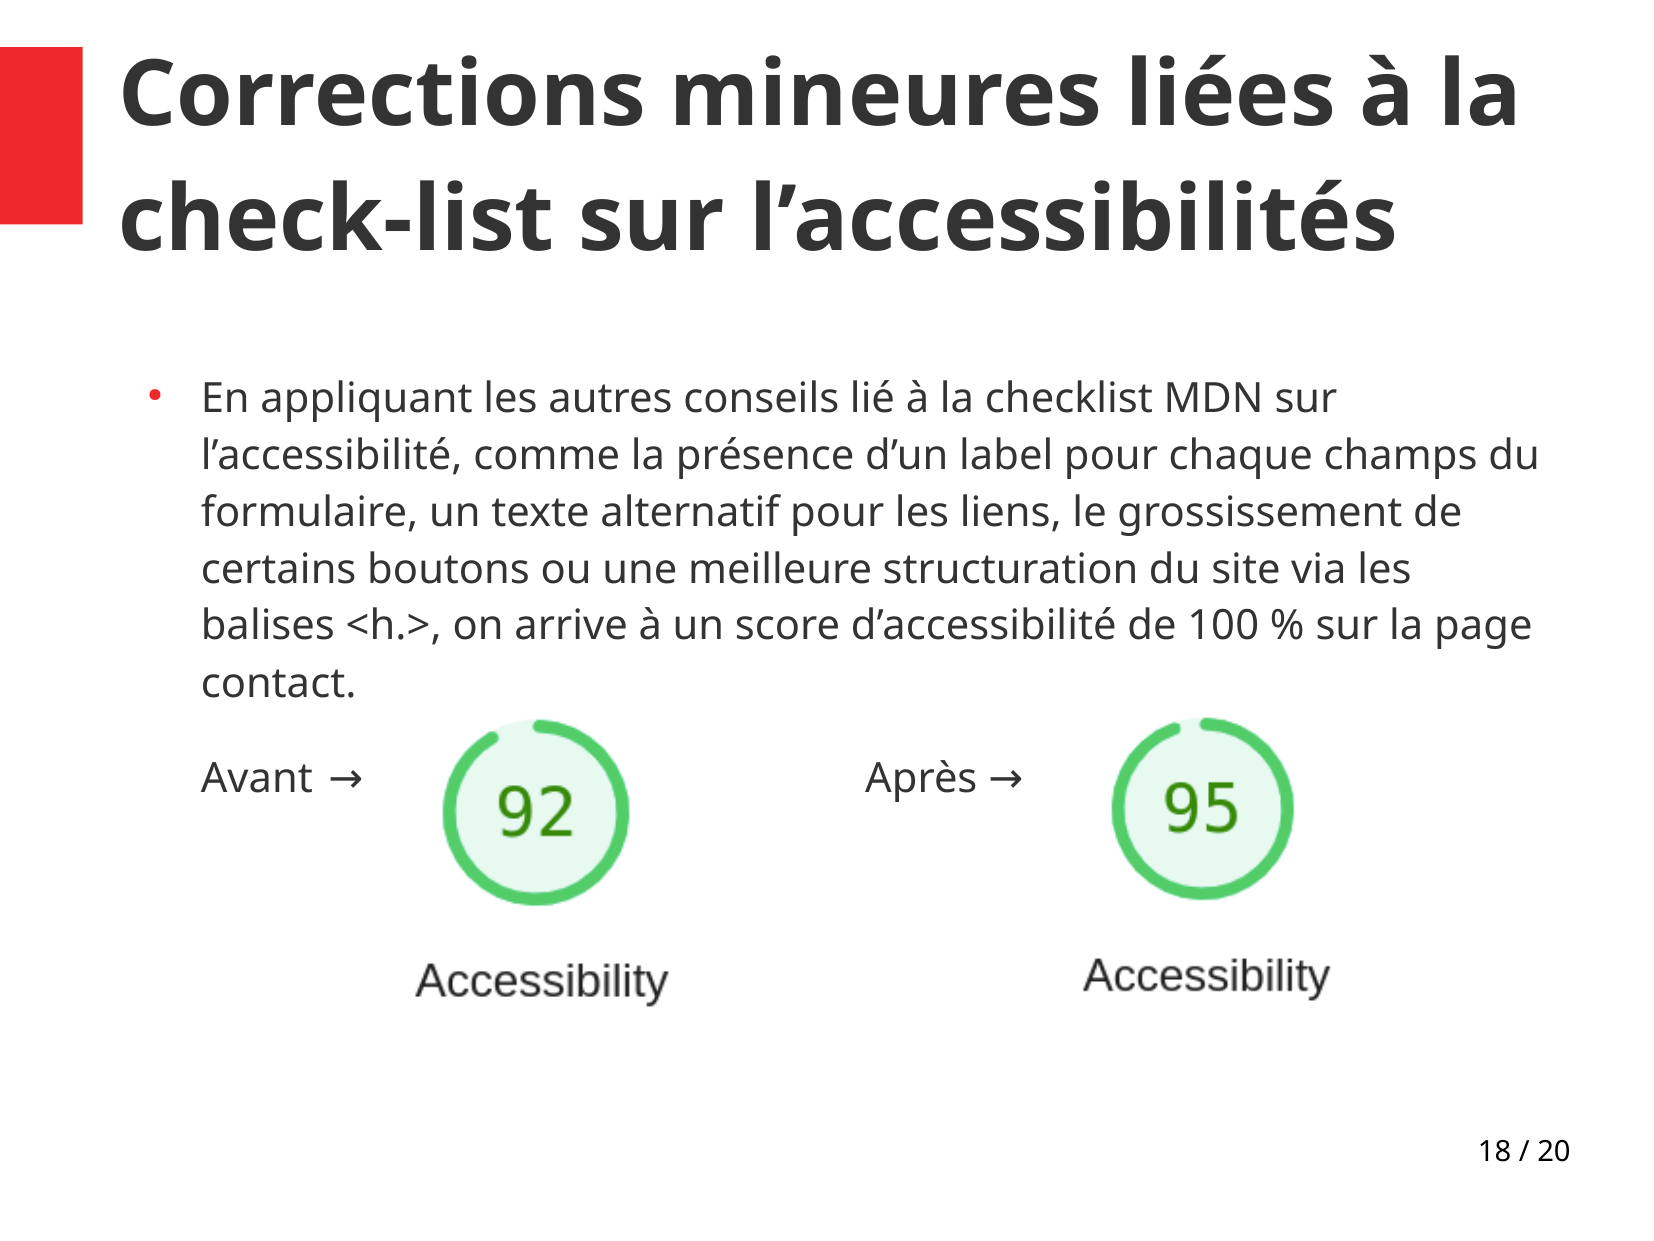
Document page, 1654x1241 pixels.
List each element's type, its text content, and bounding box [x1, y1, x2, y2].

list En appliquant les autres conseils lié à la checklist MDN sur l’accessibilité, comme la présence d’un label pour chaque champs du formulaire, un texte alternatif pour les liens, le grossissement de certains boutons ou une meilleure structuration du site via les balises <h.>, on arrive à un score d’accessibilité de 100 % sur la page contact. Avant → Après → [129, 367, 1548, 1087]
picture [389, 699, 686, 1028]
title Corrections mineures liées à la check-list sur l’accessibilités [118, 0, 1571, 314]
picture [1063, 705, 1353, 1016]
